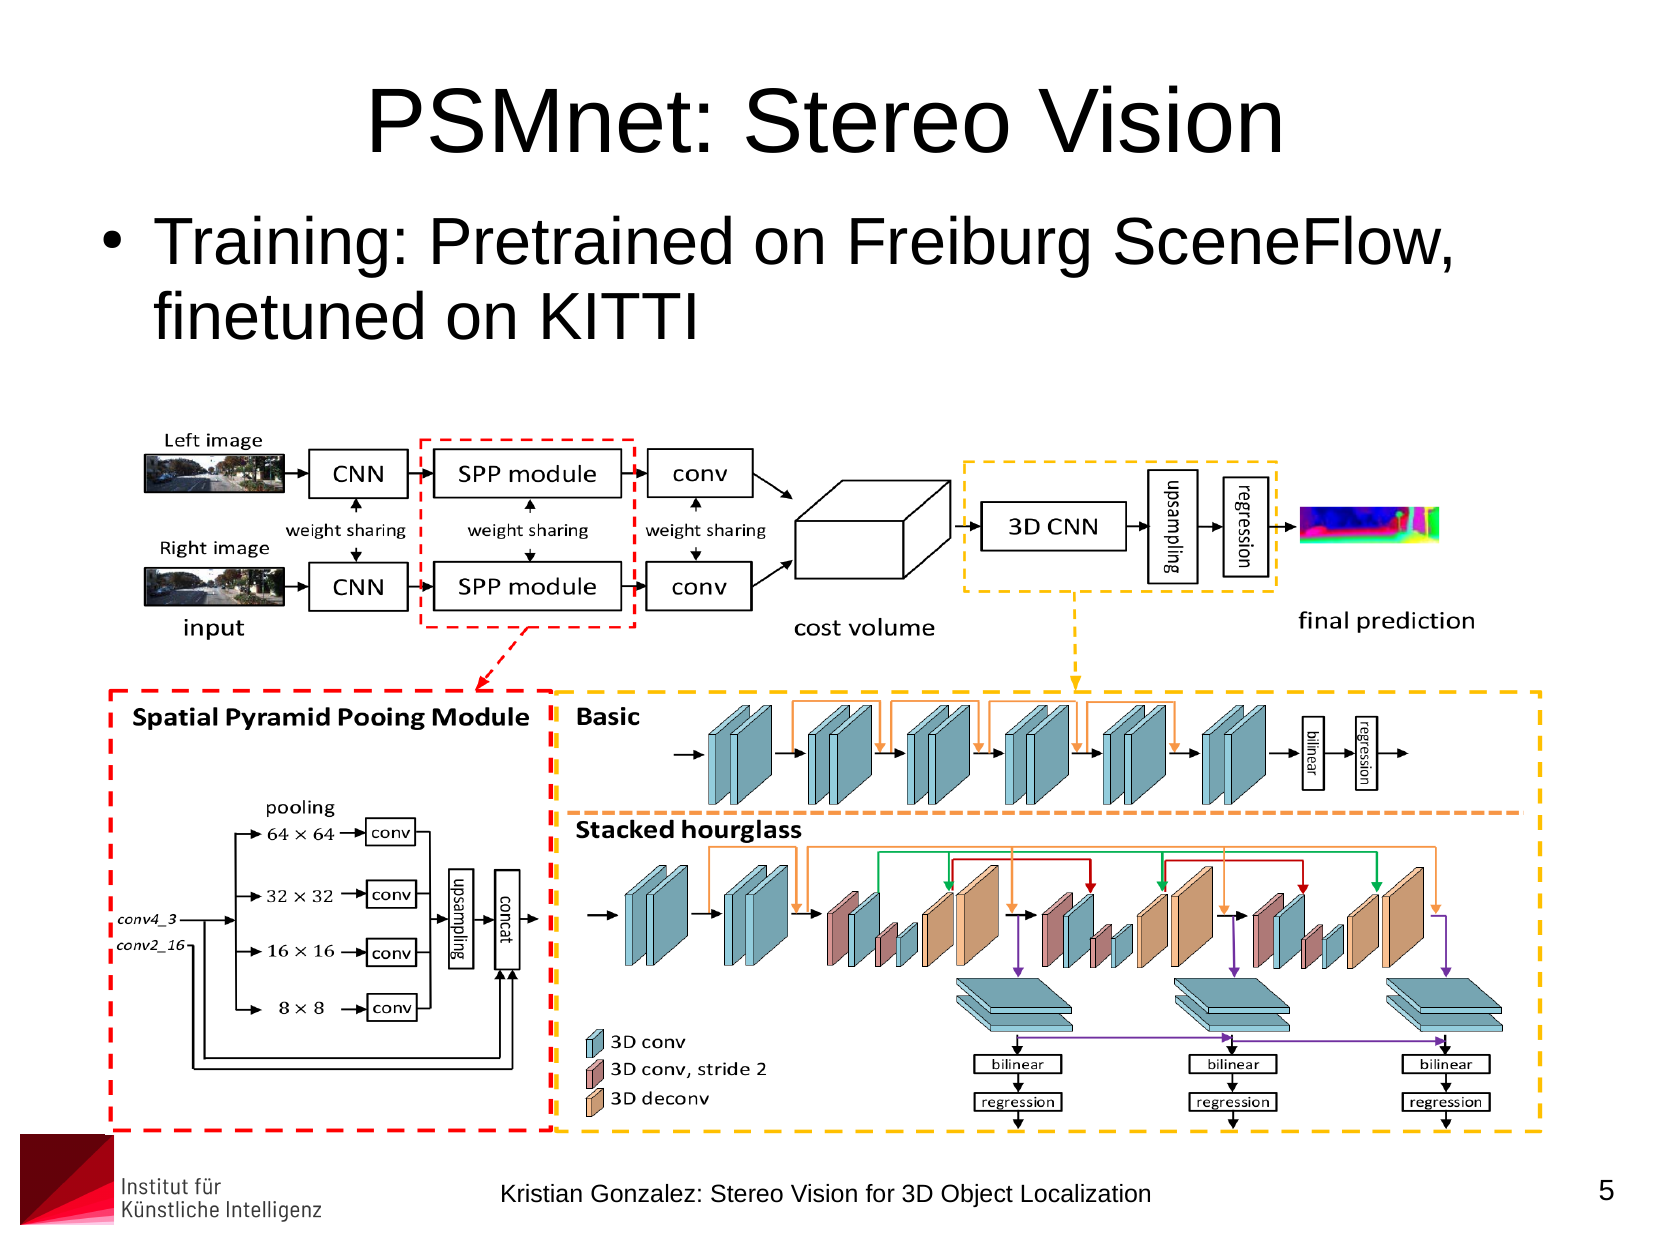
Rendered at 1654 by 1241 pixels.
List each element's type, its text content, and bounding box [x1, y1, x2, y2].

title PSMnet: Stereo Vision [170, 53, 1483, 189]
list Training: Pretrained on Freiburg SceneFlow, finetuned on KITTI [82, 204, 1571, 1060]
picture [20, 429, 1545, 1225]
